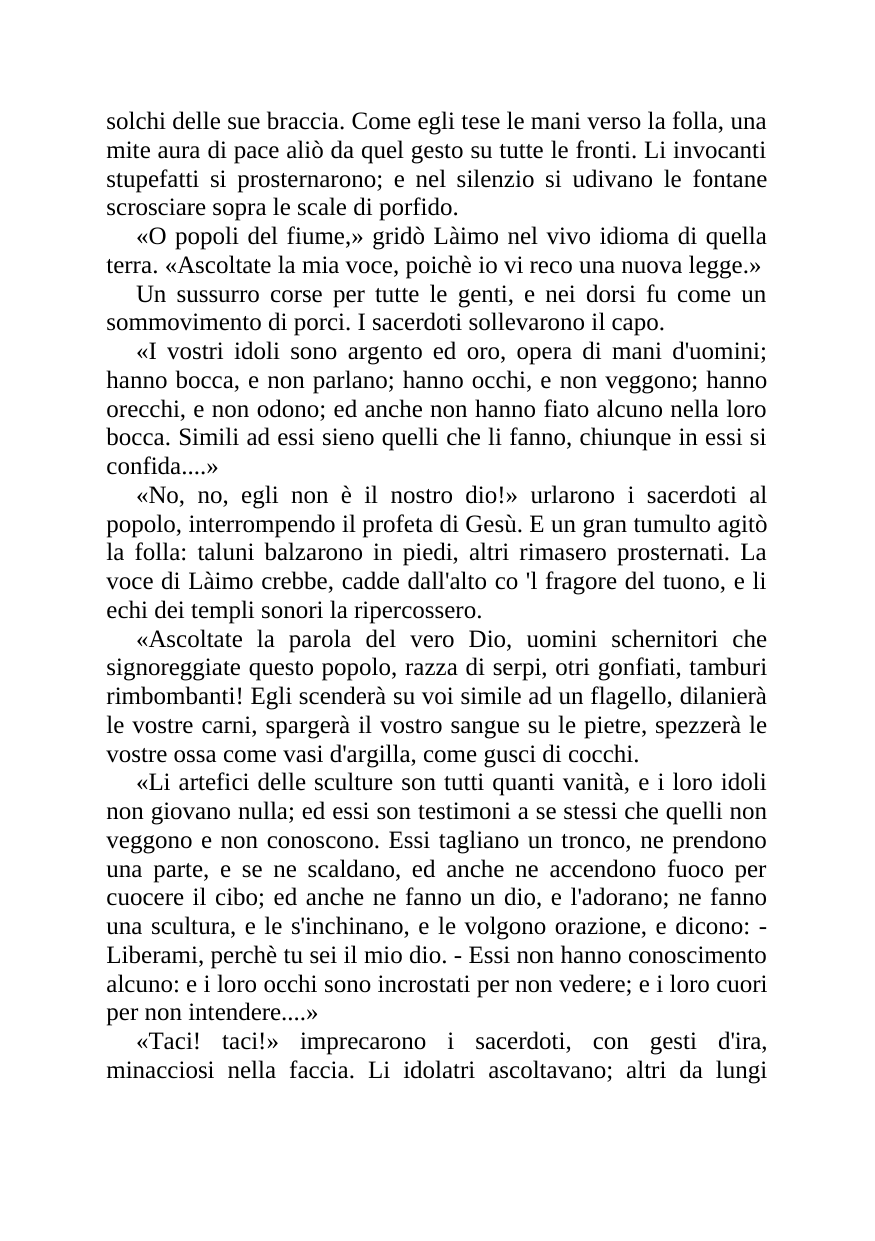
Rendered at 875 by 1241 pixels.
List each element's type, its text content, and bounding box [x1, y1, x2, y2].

text «O popoli del fiume,» gridò Làimo nel vivo idioma di quella terra. «Ascoltate la mia voce, poichè io vi reco una nuova legge.» [106, 221, 768, 279]
text «No, no, egli non è il nostro dio!» urlarono i sacerdoti al popolo, interrompendo il profeta di Gesù. E un gran tumulto agitò la folla: taluni balzarono in piedi, altri rimasero prosternati. La voce di Làimo crebbe, cadde dall'alto co 'l fragore del tuono, e li echi dei templi sonori la ripercossero. [106, 480, 768, 624]
text solchi delle sue braccia. Come egli tese le mani verso la folla, una mite aura di pace aliò da quel gesto su tutte le fronti. Li invocanti stupefatti si prosternarono; e nel silenzio si udivano le fontane scrosciare sopra le scale di porfido. [106, 106, 768, 221]
text «Li artefici delle sculture son tutti quanti vanità, e i loro idoli non giovano nulla; ed essi son testimoni a se stessi che quelli non veggono e non conoscono. Essi tagliano un tronco, ne prendono una parte, e se ne scaldano, ed anche ne accendono fuoco per cuocere il cibo; ed anche ne fanno un dio, e l'adorano; ne fanno una scultura, e le s'inchinano, e le volgono orazione, e dicono: - Liberami, perchè tu sei il mio dio. - Essi non hanno conoscimento alcuno: e i loro occhi sono incrostati per non vedere; e i loro cuori per non intendere....» [106, 767, 768, 1026]
text «Taci! taci!» imprecarono i sacerdoti, con gesti d'ira, minacciosi nella faccia. Li idolatri ascoltavano; altri da lungi [106, 1026, 768, 1084]
text «I vostri idoli sono argento ed oro, opera di mani d'uomini; hanno bocca, e non parlano; hanno occhi, e non veggono; hanno orecchi, e non odono; ed anche non hanno fiato alcuno nella loro bocca. Simili ad essi sieno quelli che li fanno, chiunque in essi si confida....» [106, 336, 768, 480]
text «Ascoltate la parola del vero Dio, uomini schernitori che signoreggiate questo popolo, razza di serpi, otri gonfiati, tamburi rimbombanti! Egli scenderà su voi simile ad un flagello, dilanierà le vostre carni, spargerà il vostro sangue su le pietre, spezzerà le vostre ossa come vasi d'argilla, come gusci di cocchi. [106, 624, 768, 767]
text Un sussurro corse per tutte le genti, e nei dorsi fu come un sommovimento di porci. I sacerdoti sollevarono il capo. [106, 279, 768, 336]
